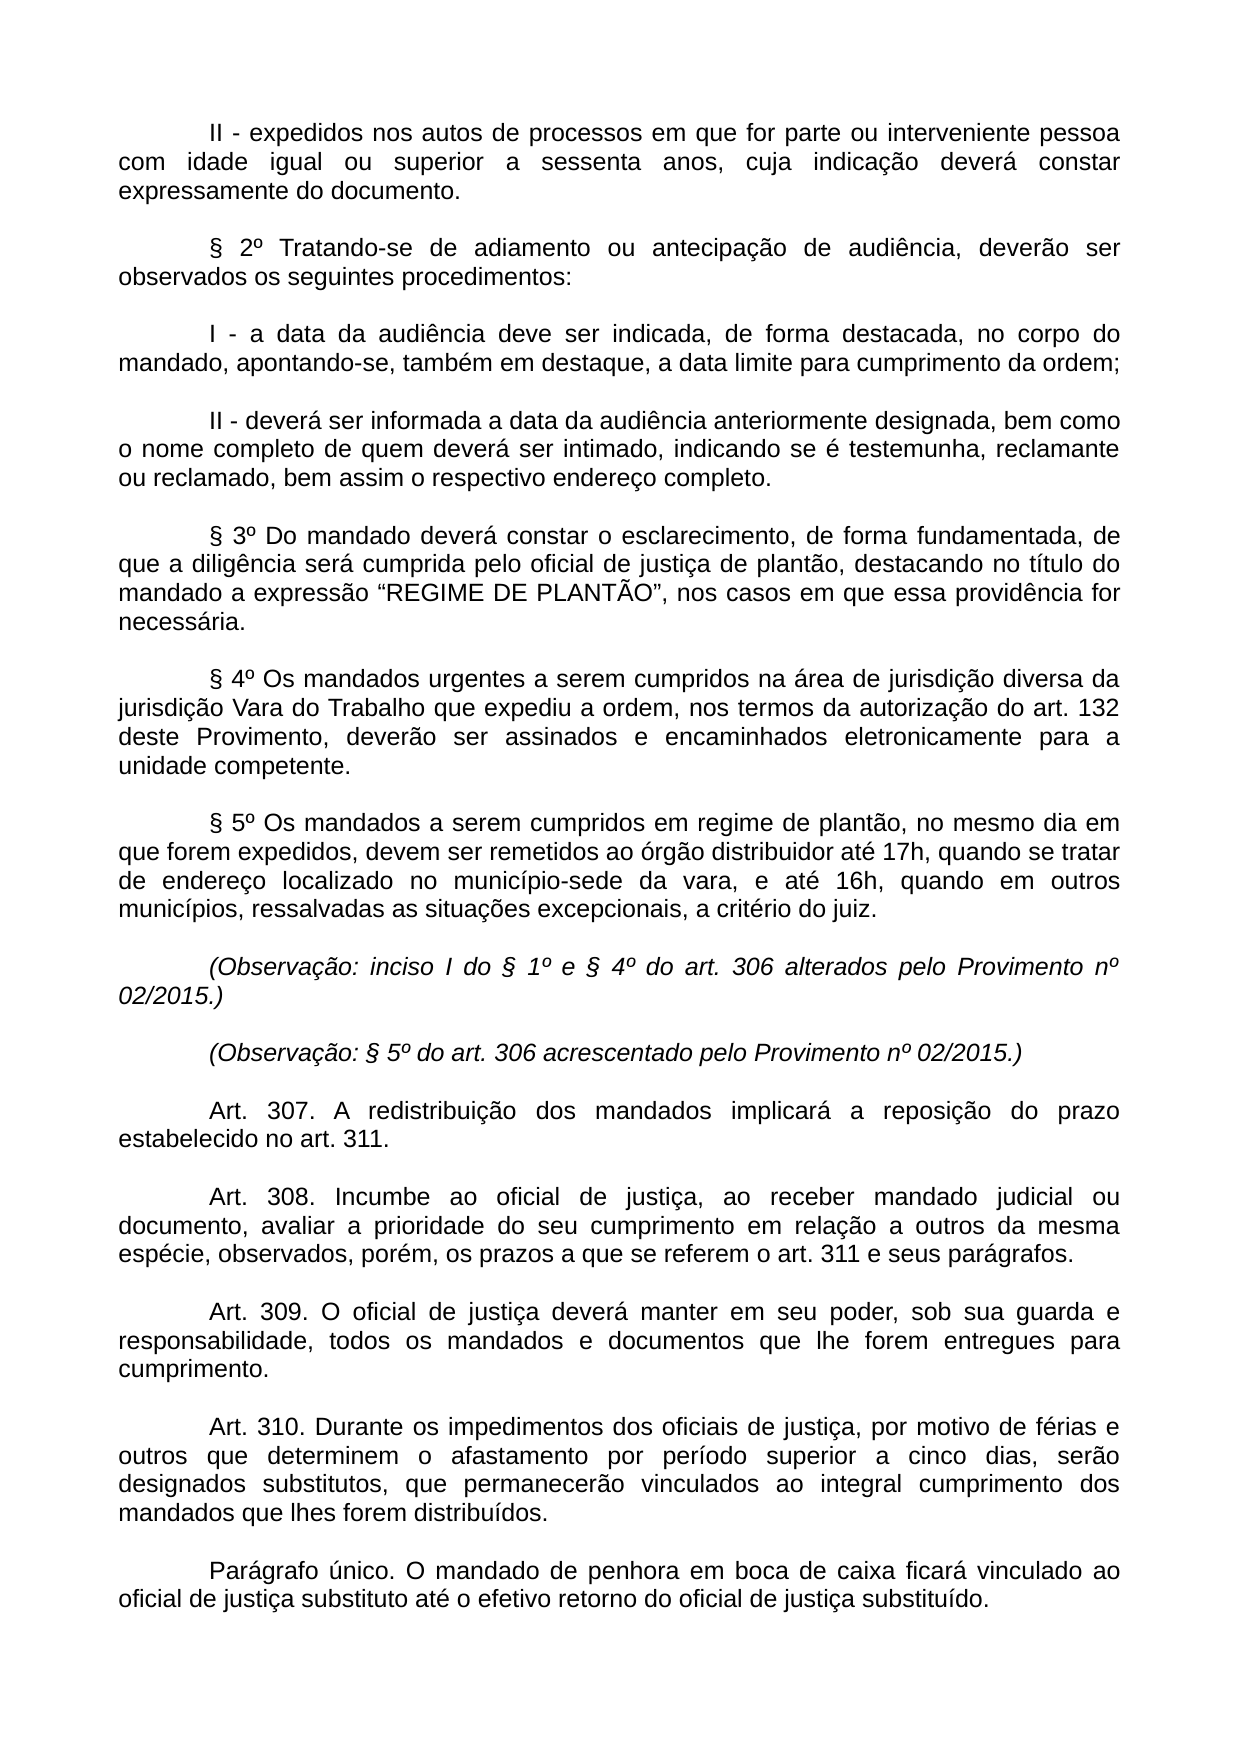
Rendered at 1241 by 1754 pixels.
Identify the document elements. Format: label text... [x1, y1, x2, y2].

text § 4º Os mandados urgentes a serem cumpridos na área de jurisdição diversa da jurisdição Vara do Trabalho que expediu a ordem, nos termos da autorização do art. 132 deste Provimento, deverão ser assinados e encaminhados eletronicamente para a unidade competente. [118, 664, 1122, 779]
text § 5º Os mandados a serem cumpridos em regime de plantão, no mesmo dia em que forem expedidos, devem ser remetidos ao órgão distribuidor até 17h, quando se tratar de endereço localizado no município-sede da vara, e até 16h, quando em outros municípios, ressalvadas as situações excepcionais, a critério do juiz. [118, 808, 1122, 923]
text Parágrafo único. O mandado de penhora em boca de caixa ficará vinculado ao oficial de justiça substituto até o efetivo retorno do oficial de justiça substituído. [118, 1556, 1122, 1613]
text I - a data da audiência deve ser indicada, de forma destacada, no corpo do mandado, apontando-se, também em destaque, a data limite para cumprimento da ordem; [118, 319, 1122, 377]
text II - expedidos nos autos de processos em que for parte ou interveniente pessoa com idade igual ou superior a sessenta anos, cuja indicação deverá constar expressamente do documento. [118, 118, 1122, 204]
text (Observação: inciso I do § 1º e § 4º do art. 306 alterados pelo Provimento nº 02/2015.) [118, 952, 1122, 1009]
text (Observação: § 5º do art. 306 acrescentado pelo Provimento nº 02/2015.) [118, 1038, 1122, 1067]
text II - deverá ser informada a data da audiência anteriormente designada, bem como o nome completo de quem deverá ser intimado, indicando se é testemunha, reclamante ou reclamado, bem assim o respectivo endereço completo. [118, 406, 1122, 492]
text § 2º Tratando-se de adiamento ou antecipação de audiência, deverão ser observados os seguintes procedimentos: [118, 233, 1122, 291]
text Art. 308. Incumbe ao oficial de justiça, ao receber mandado judicial ou documento, avaliar a prioridade do seu cumprimento em relação a outros da mesma espécie, observados, porém, os prazos a que se referem o art. 311 e seus parágrafos. [118, 1182, 1122, 1268]
text Art. 309. O oficial de justiça deverá manter em seu poder, sob sua guarda e responsabilidade, todos os mandados e documentos que lhe forem entregues para cumprimento. [118, 1297, 1122, 1383]
text Art. 310. Durante os impedimentos dos oficiais de justiça, por motivo de férias e outros que determinem o afastamento por período superior a cinco dias, serão designados substitutos, que permanecerão vinculados ao integral cumprimento dos mandados que lhes forem distribuídos. [118, 1412, 1122, 1527]
text Art. 307. A redistribuição dos mandados implicará a reposição do prazo estabelecido no art. 311. [118, 1096, 1122, 1153]
text § 3º Do mandado deverá constar o esclarecimento, de forma fundamentada, de que a diligência será cumprida pelo oficial de justiça de plantão, destacando no título do mandado a expressão “REGIME DE PLANTÃO”, nos casos em que essa providência for necessária. [118, 521, 1122, 636]
